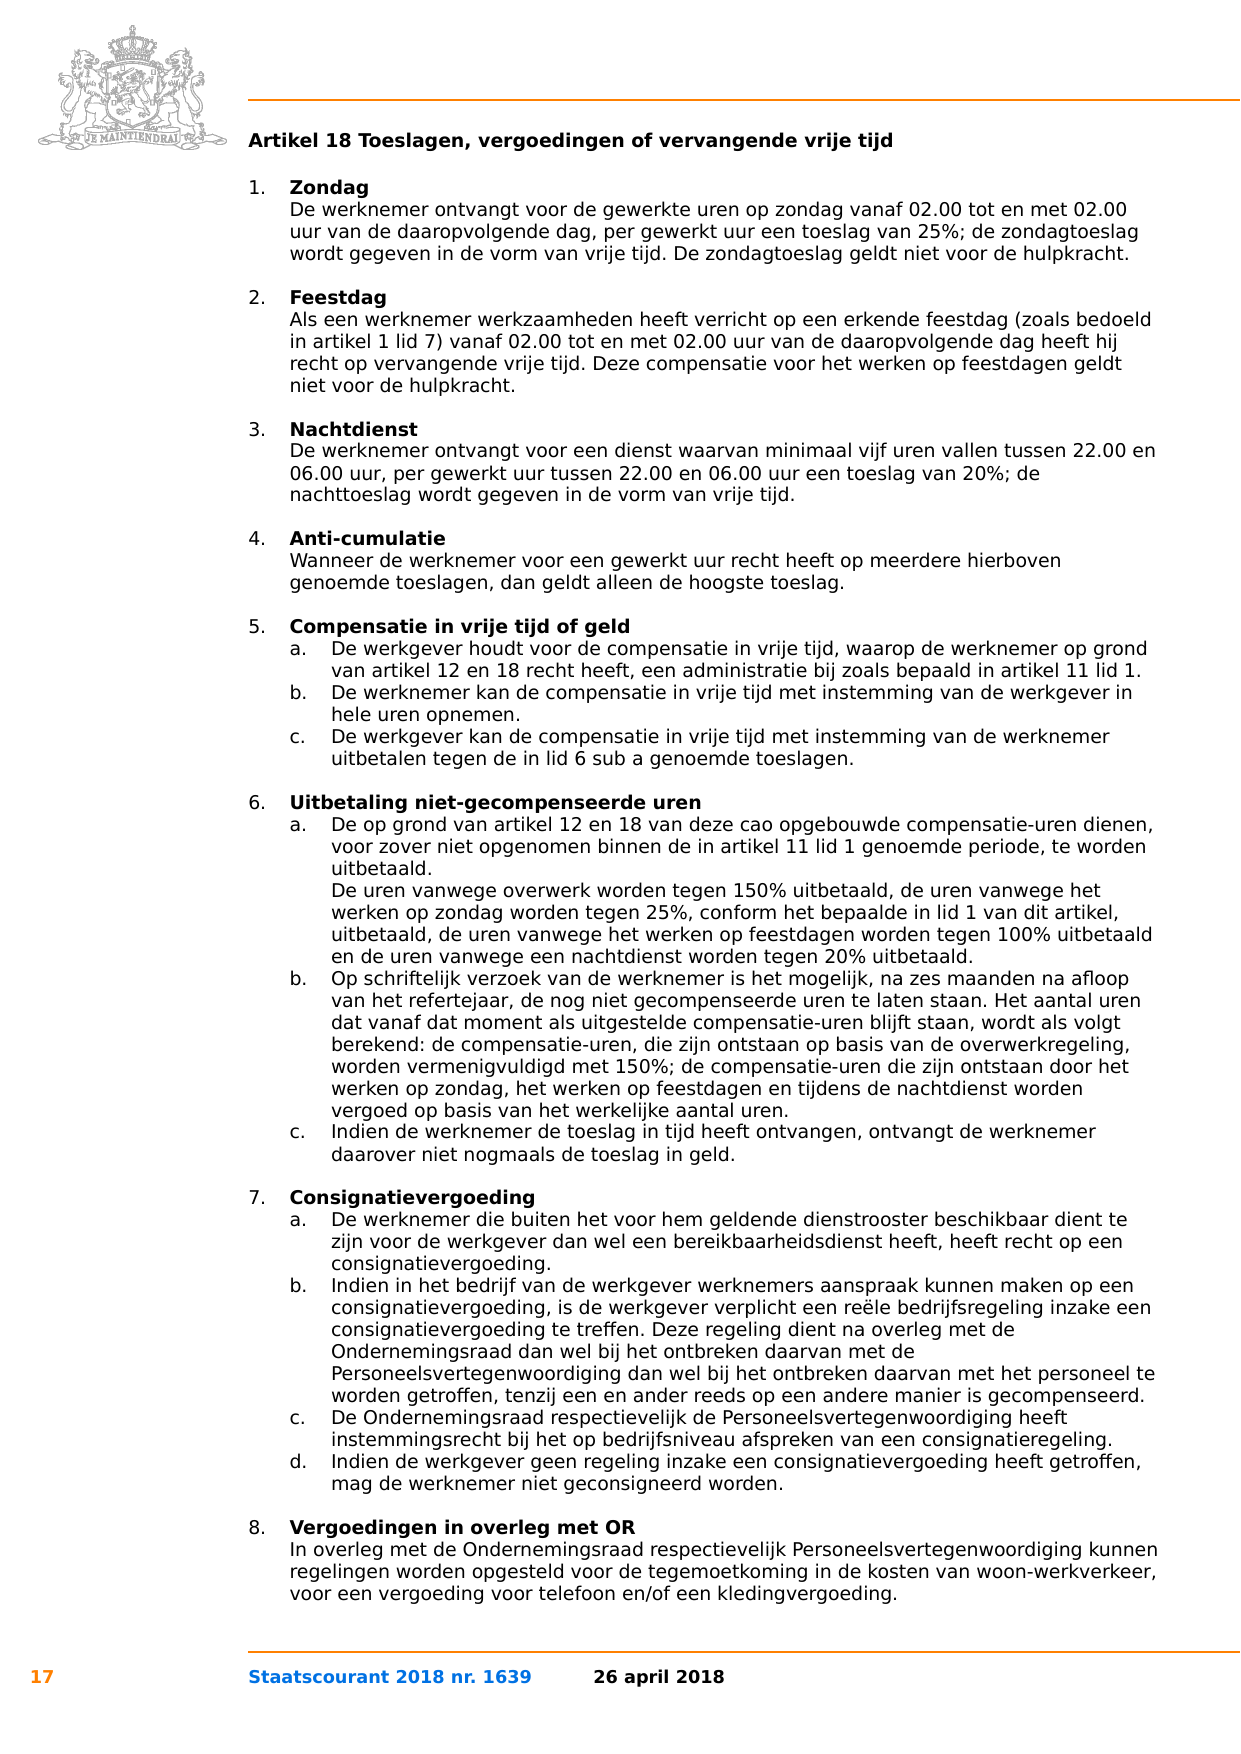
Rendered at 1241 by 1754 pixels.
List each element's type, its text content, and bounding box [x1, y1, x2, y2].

text d. Indien de werkgever geen regeling inzake een consignatievergoeding heeft getroffen, mag de werknemer niet geconsigneerd worden. [289, 1451, 1163, 1495]
text In overleg met de Ondernemingsraad respectievelijk Personeelsvertegenwoordiging kunnen regelingen worden opgesteld voor de tegemoetkoming in de kosten van woon-werkverkeer, voor een vergoeding voor telefoon en/of een kledingvergoeding. [289, 1539, 1163, 1605]
subtitle Artikel 18 Toeslagen, vergoedingen of vervangende vrije tijd [248, 130, 1163, 152]
text c. Indien de werknemer de toeslag in tijd heeft ontvangen, ontvangt de werknemer daarover niet nogmaals de toeslag in geld. [289, 1121, 1163, 1165]
text 4. Anti-cumulatie [248, 528, 1163, 550]
picture [38, 25, 227, 150]
text De werknemer ontvangt voor de gewerkte uren op zondag vanaf 02.00 tot en met 02.00 uur van de daaropvolgende dag, per gewerkt uur een toeslag van 25%; de zondagtoeslag wordt gegeven in de vorm van vrije tijd. De zondagtoeslag geldt niet voor de hulpkracht. [289, 199, 1163, 265]
text 3. Nachtdienst [248, 418, 1163, 440]
text a. De werknemer die buiten het voor hem geldende dienstrooster beschikbaar dient te zijn voor de werkgever dan wel een bereikbaarheidsdienst heeft, heeft recht op een consignatievergoeding. [289, 1209, 1163, 1275]
text 6. Uitbetaling niet-gecompenseerde uren [248, 792, 1163, 814]
text 8. Vergoedingen in overleg met OR [248, 1517, 1163, 1539]
text c. De werkgever kan de compensatie in vrije tijd met instemming van de werknemer uitbetalen tegen de in lid 6 sub a genoemde toeslagen. [289, 726, 1163, 770]
text 7. Consignatievergoeding [248, 1187, 1163, 1209]
text b. Indien in het bedrijf van de werkgever werknemers aanspraak kunnen maken op een consignatievergoeding, is de werkgever verplicht een reële bedrijfsregeling inzake een consignatievergoeding te treffen. Deze regeling dient na overleg met de Ondernemingsraad dan wel bij het ontbreken daarvan met de Personeelsvertegenwoordiging dan wel bij het ontbreken daarvan met het personeel te worden getroffen, tenzij een en ander reeds op een andere manier is gecompenseerd. [289, 1275, 1163, 1407]
text b. Op schriftelijk verzoek van de werknemer is het mogelijk, na zes maanden na afloop van het refertejaar, de nog niet gecompenseerde uren te laten staan. Het aantal uren dat vanaf dat moment als uitgestelde compensatie-uren blijft staan, wordt als volgt berekend: de compensatie-uren, die zijn ontstaan op basis van de overwerkregeling, worden vermenigvuldigd met 150%; de compensatie-uren die zijn ontstaan door het werken op zondag, het werken op feestdagen en tijdens de nachtdienst worden vergoed op basis van het werkelijke aantal uren. [289, 968, 1163, 1121]
text c. De Ondernemingsraad respectievelijk de Personeelsvertegenwoordiging heeft instemmingsrecht bij het op bedrijfsniveau afspreken van een consignatieregeling. [289, 1407, 1163, 1451]
text a. De op grond van artikel 12 en 18 van deze cao opgebouwde compensatie-uren dienen, voor zover niet opgenomen binnen de in artikel 11 lid 1 genoemde periode, te worden uitbetaald. [289, 814, 1163, 880]
text 1. Zondag [248, 177, 1163, 199]
text De werknemer ontvangt voor een dienst waarvan minimaal vijf uren vallen tussen 22.00 en 06.00 uur, per gewerkt uur tussen 22.00 en 06.00 uur een toeslag van 20%; de nachttoeslag wordt gegeven in de vorm van vrije tijd. [289, 440, 1163, 506]
text 5. Compensatie in vrije tijd of geld [248, 616, 1163, 638]
text 2. Feestdag [248, 287, 1163, 309]
text De uren vanwege overwerk worden tegen 150% uitbetaald, de uren vanwege het werken op zondag worden tegen 25%, conform het bepaalde in lid 1 van dit artikel, uitbetaald, de uren vanwege het werken op feestdagen worden tegen 100% uitbetaald en de uren vanwege een nachtdienst worden tegen 20% uitbetaald. [331, 880, 1163, 968]
text Wanneer de werknemer voor een gewerkt uur recht heeft op meerdere hierboven genoemde toeslagen, dan geldt alleen de hoogste toeslag. [289, 550, 1163, 594]
text Als een werknemer werkzaamheden heeft verricht op een erkende feestdag (zoals bedoeld in artikel 1 lid 7) vanaf 02.00 tot en met 02.00 uur van de daaropvolgende dag heeft hij recht op vervangende vrije tijd. Deze compensatie voor het werken op feestdagen geldt niet voor de hulpkracht. [289, 309, 1163, 397]
text a. De werkgever houdt voor de compensatie in vrije tijd, waarop de werknemer op grond van artikel 12 en 18 recht heeft, een administratie bij zoals bepaald in artikel 11 lid 1. [289, 638, 1163, 682]
text b. De werknemer kan de compensatie in vrije tijd met instemming van de werkgever in hele uren opnemen. [289, 682, 1163, 726]
